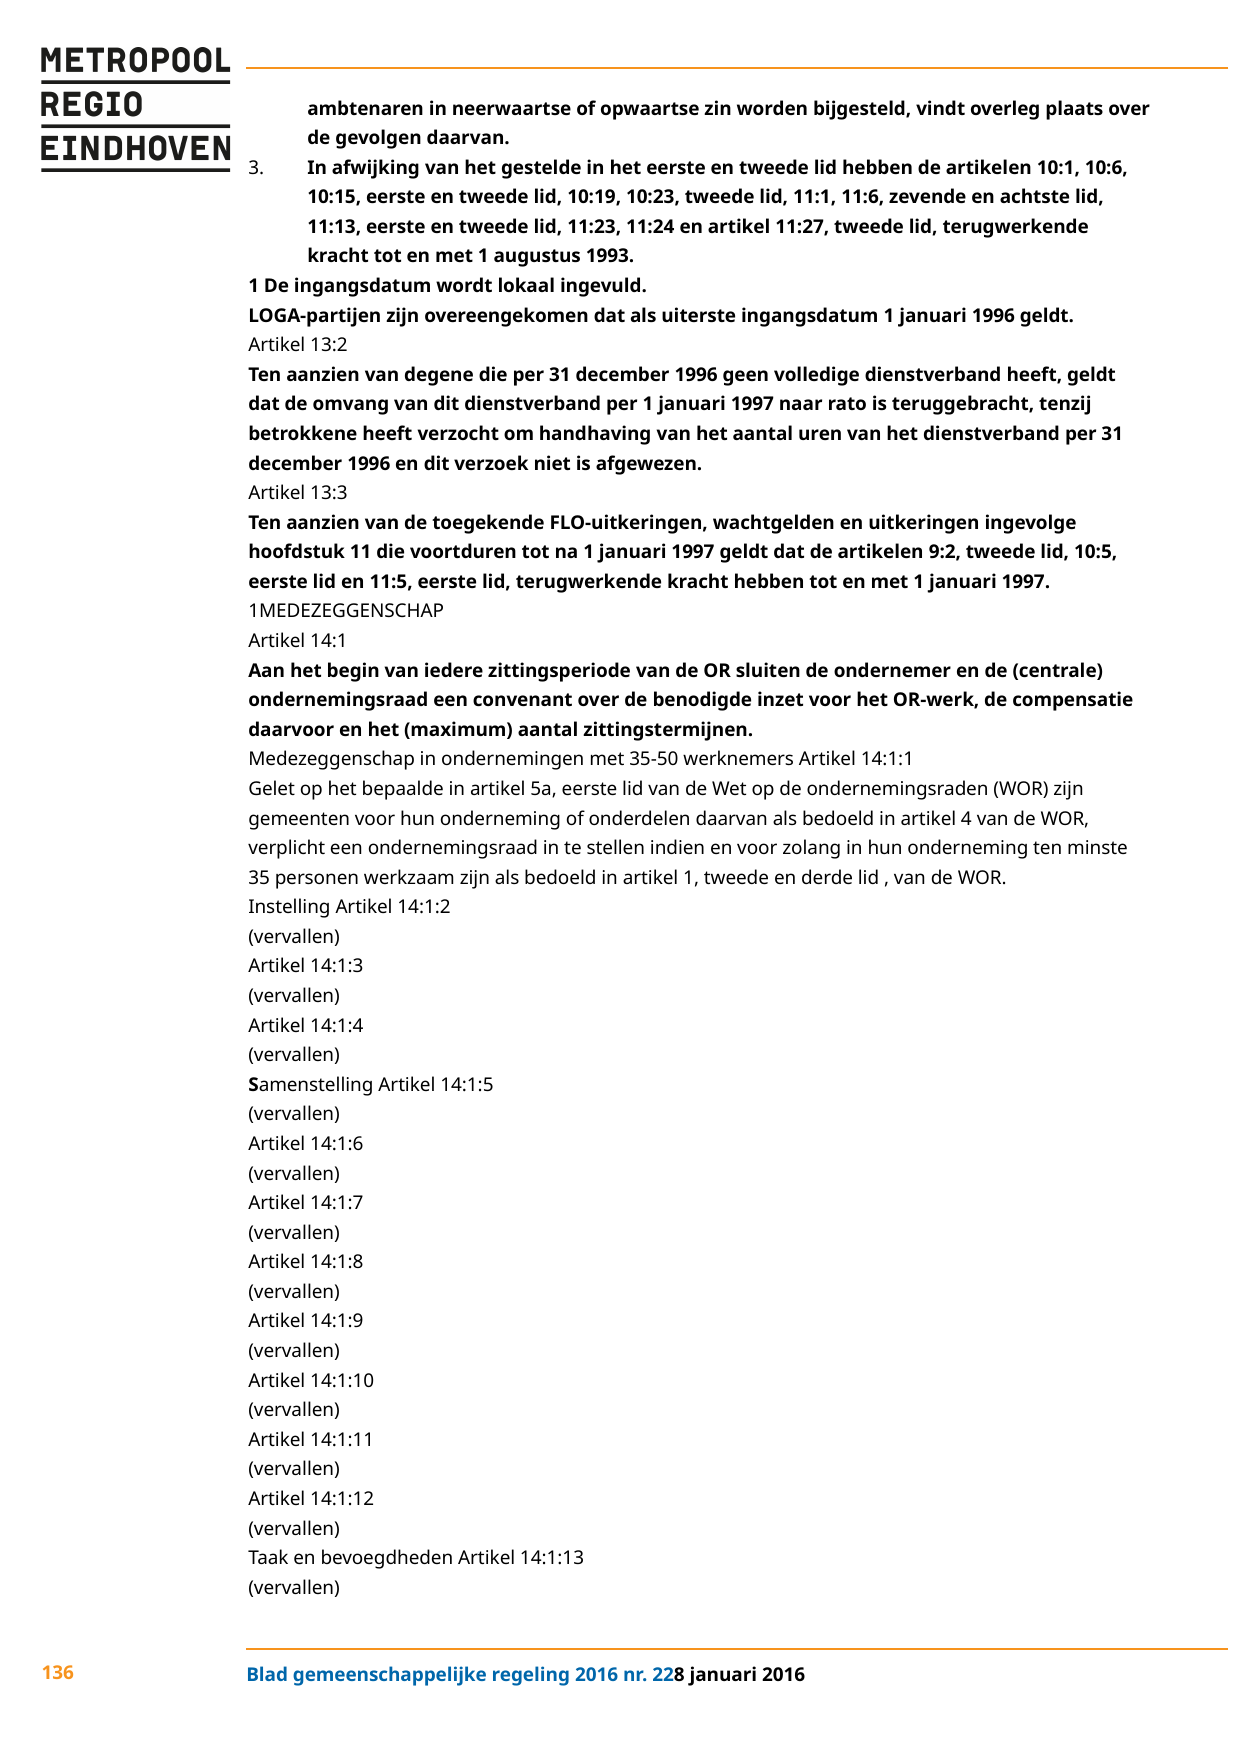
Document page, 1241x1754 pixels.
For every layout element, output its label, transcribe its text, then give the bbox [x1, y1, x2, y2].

text (vervallen) [248, 1337, 1152, 1363]
text Ten aanzien van de toegekende FLO-uitkeringen, wachtgelden en uitkeringen ingevolge hoofdstuk 11 die voortduren tot na 1 januari 1997 geldt dat de artikelen 9:2, tweede lid, 10:5, eerste lid en 11:5, eerste lid, terugwerkende kracht hebben tot en met 1 januari 1997. [248, 509, 1152, 594]
text Artikel 14:1:12 [248, 1485, 1152, 1511]
text 1MEDEZEGGENSCHAP [248, 598, 1152, 623]
list In afwijking van het gestelde in het eerste en tweede lid hebben de artikelen 10:1, 10:6, 10:15, eerste en tweede lid, 10:19, 10:23, tweede lid, 11:1, 11:6, zevende en achtste lid, 11:13, eerste en tweede lid, 11:23, 11:24 en artikel 11:27, tweede lid, terugwerkende kracht tot en met 1 augustus 1993. [248, 154, 1152, 268]
text Artikel 14:1:6 [248, 1130, 1152, 1156]
text (vervallen) [248, 1101, 1152, 1126]
text (vervallen) [248, 1160, 1152, 1186]
text (vervallen) [248, 1041, 1152, 1067]
text Medezeggenschap in ondernemingen met 35-50 werknemers Artikel 14:1:1 [248, 746, 1152, 771]
text Gelet op het bepaalde in artikel 5a, eerste lid van de Wet op de ondernemingsraden (WOR) zijn gemeenten voor hun onderneming of onderdelen daarvan als bedoeld in artikel 4 van de WOR, verplicht een ondernemingsraad in te stellen indien en voor zolang in hun onderneming ten minste 35 personen werkzaam zijn als bedoeld in artikel 1, tweede en derde lid , van de WOR. [248, 775, 1152, 890]
list ambtenaren in neerwaartse of opwaartse zin worden bijgesteld, vindt overleg plaats over de gevolgen daarvan. [248, 95, 1152, 150]
text Artikel 14:1 [248, 627, 1152, 653]
text (vervallen) [248, 1219, 1152, 1245]
text Artikel 13:2 [248, 331, 1152, 357]
text Artikel 14:1:4 [248, 1012, 1152, 1038]
text Aan het begin van iedere zittingsperiode van de OR sluiten de ondernemer en de (centrale) ondernemingsraad een convenant over de benodigde inzet voor het OR-werk, de compensatie daarvoor en het (maximum) aantal zittingstermijnen. [248, 657, 1152, 742]
text Artikel 14:1:11 [248, 1426, 1152, 1452]
text Artikel 14:1:10 [248, 1367, 1152, 1393]
text LOGA-partijen zijn overeengekomen dat als uiterste ingangsdatum 1 januari 1996 geldt. [248, 302, 1152, 328]
text Samenstelling Artikel 14:1:5 [248, 1071, 1152, 1097]
text (vervallen) [248, 982, 1152, 1008]
text (vervallen) [248, 1278, 1152, 1304]
text Taak en bevoegdheden Artikel 14:1:13 [248, 1544, 1152, 1570]
text (vervallen) [248, 923, 1152, 949]
text Artikel 14:1:7 [248, 1189, 1152, 1215]
text Artikel 14:1:8 [248, 1248, 1152, 1274]
text (vervallen) [248, 1515, 1152, 1541]
text Artikel 13:3 [248, 479, 1152, 505]
text (vervallen) [248, 1456, 1152, 1481]
text Ten aanzien van degene die per 31 december 1996 geen volledige dienstverband heeft, geldt dat de omvang van dit dienstverband per 1 januari 1997 naar rato is teruggebracht, tenzij betrokkene heeft verzocht om handhaving van het aantal uren van het dienstverband per 31 december 1996 en dit verzoek niet is afgewezen. [248, 361, 1152, 476]
text (vervallen) [248, 1574, 1152, 1600]
text Artikel 14:1:9 [248, 1308, 1152, 1333]
text Instelling Artikel 14:1:2 [248, 893, 1152, 919]
text (vervallen) [248, 1396, 1152, 1422]
picture [41, 47, 231, 172]
text Artikel 14:1:3 [248, 953, 1152, 978]
text 1 De ingangsdatum wordt lokaal ingevuld. [248, 272, 1152, 298]
